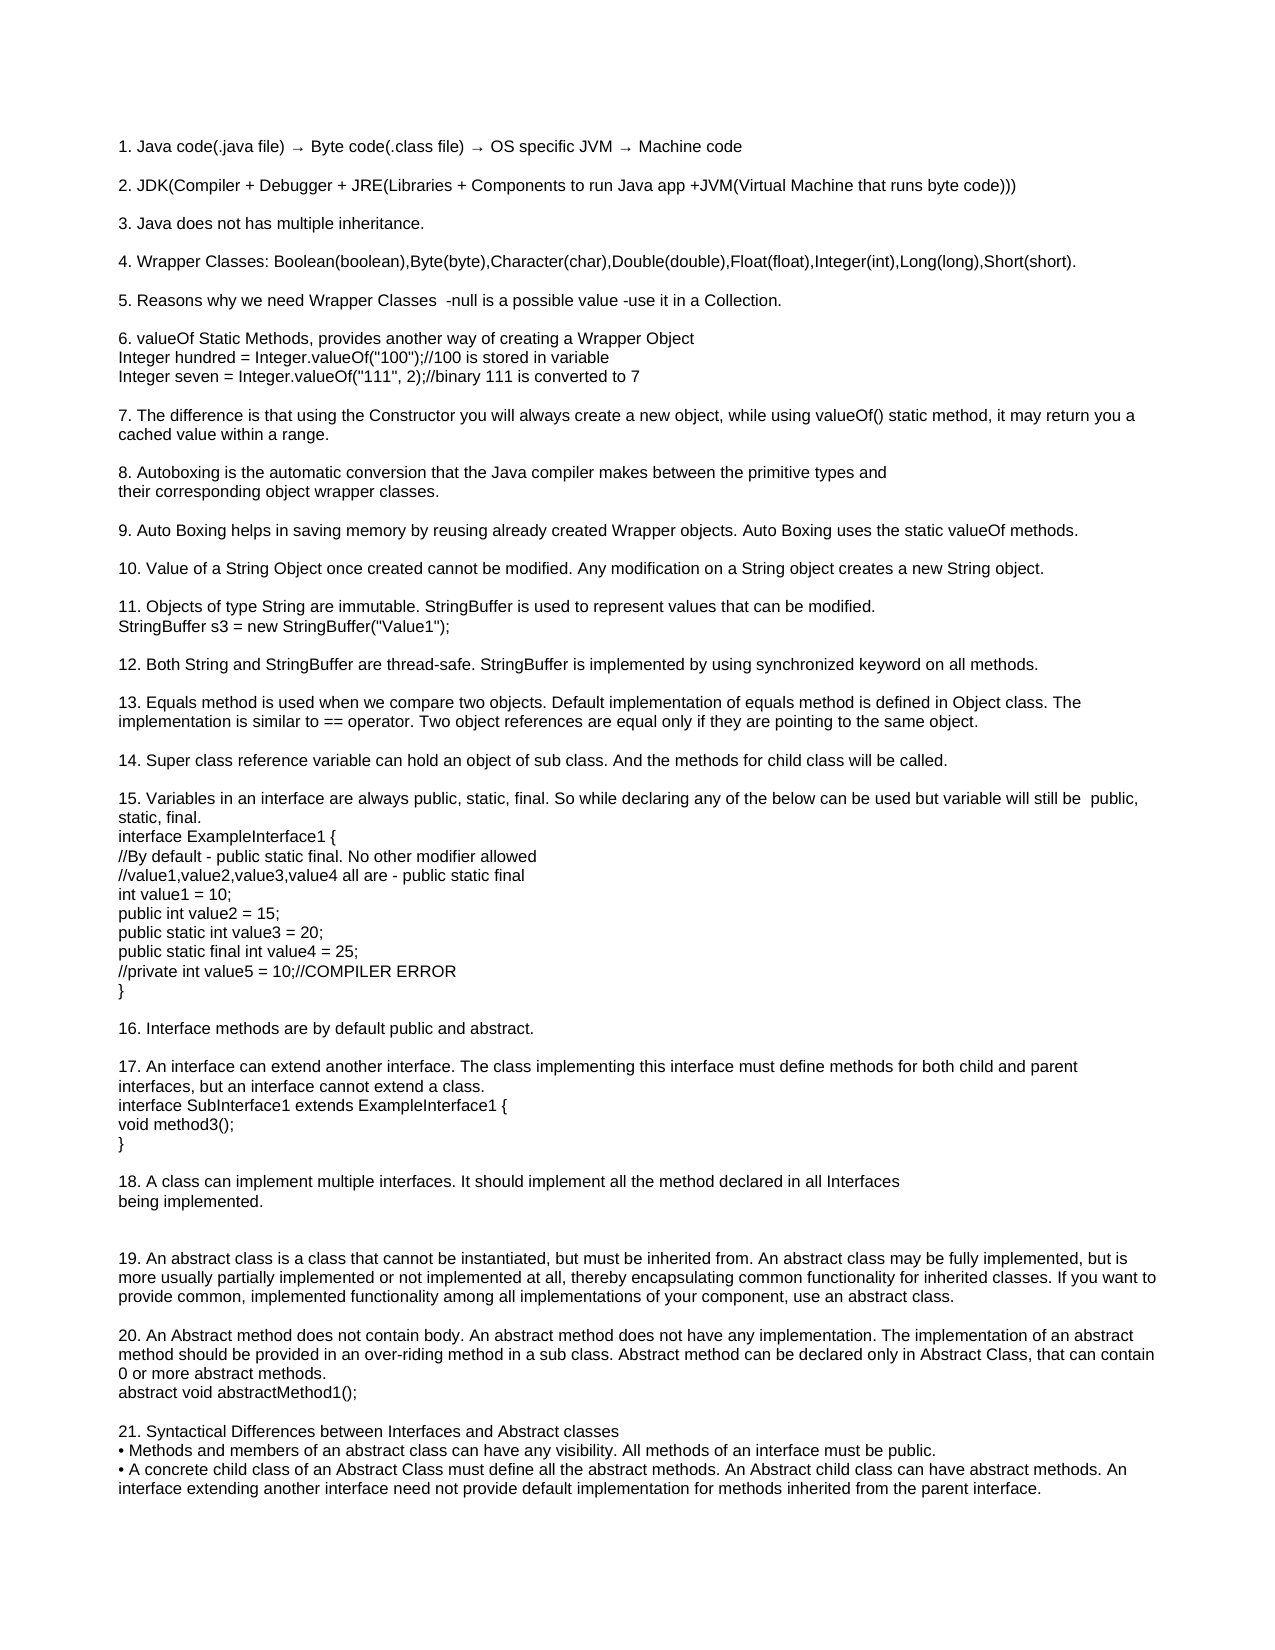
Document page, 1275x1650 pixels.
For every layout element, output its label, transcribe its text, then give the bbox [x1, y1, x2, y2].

text public int value2 = 15; [118, 904, 1157, 923]
text 9. Auto Boxing helps in saving memory by reusing already created Wrapper objects. Auto Boxing uses the static valueOf methods. [118, 521, 1157, 540]
text 21. Syntactical Differences between Interfaces and Abstract classes [118, 1421, 1157, 1441]
text 16. Interface methods are by default public and abstract. [118, 1019, 1157, 1038]
text 5. Reasons why we need Wrapper Classes -null is a possible value -use it in a Collection. [118, 291, 1157, 310]
text 11. Objects of type String are immutable. StringBuffer is used to represent values that can be modified. [118, 597, 1157, 616]
text 14. Super class reference variable can hold an object of sub class. And the methods for child class will be called. [118, 751, 1157, 770]
text //value1,value2,value3,value4 all are - public static final [118, 866, 1157, 885]
text 19. An abstract class is a class that cannot be instantiated, but must be inherited from. An abstract class may be fully implemented, but is more usually partially implemented or not implemented at all, thereby encapsulating common functionality for inherited classes. If you want to provide common, implemented functionality among all implementations of your component, use an abstract class. [118, 1249, 1157, 1306]
text void method3(); [118, 1115, 1157, 1134]
text 4. Wrapper Classes: Boolean(boolean),Byte(byte),Character(char),Double(double),Float(float),Integer(int),Long(long),Short(short). [118, 233, 1157, 271]
text public static final int value4 = 25; [118, 942, 1157, 961]
text 12. Both String and StringBuffer are thread-safe. StringBuffer is implemented by using synchronized keyword on all methods. [118, 655, 1157, 674]
text 10. Value of a String Object once created cannot be modified. Any modification on a String object creates a new String object. [118, 559, 1157, 578]
text 18. A class can implement multiple interfaces. It should implement all the method declared in all Interfaces [118, 1172, 1157, 1191]
text //private int value5 = 10;//COMPILER ERROR [118, 961, 1157, 981]
text • A concrete child class of an Abstract Class must define all the abstract methods. An Abstract child class can have abstract methods. An interface extending another interface need not provide default implementation for methods inherited from the parent interface. [118, 1460, 1157, 1498]
text Integer seven = Integer.valueOf("111", 2);//binary 111 is converted to 7 [118, 367, 1157, 386]
text 3. Java does not has multiple inheritance. [118, 214, 1157, 233]
text their corresponding object wrapper classes. [118, 482, 1157, 501]
text interface SubInterface1 extends ExampleInterface1 { [118, 1096, 1157, 1115]
text } [118, 1134, 1157, 1153]
text //By default - public static final. No other modifier allowed [118, 846, 1157, 866]
text 6. valueOf Static Methods, provides another way of creating a Wrapper Object [118, 329, 1157, 348]
text 20. An Abstract method does not contain body. An abstract method does not have any implementation. The implementation of an abstract method should be provided in an over-riding method in a sub class. Abstract method can be declared only in Abstract Class, that can contain 0 or more abstract methods. [118, 1326, 1157, 1383]
text abstract void abstractMethod1(); [118, 1383, 1157, 1402]
text 8. Autoboxing is the automatic conversion that the Java compiler makes between the primitive types and [118, 463, 1157, 482]
text } [118, 981, 1157, 1000]
text being implemented. [118, 1191, 1157, 1211]
text 1. Java code(.java file) → Byte code(.class file) → OS specific JVM → Machine code [118, 137, 1157, 156]
text int value1 = 10; [118, 885, 1157, 904]
text 7. The difference is that using the Constructor you will always create a new object, while using valueOf() static method, it may return you a cached value within a range. [118, 406, 1157, 444]
text 2. JDK(Compiler + Debugger + JRE(Libraries + Components to run Java app +JVM(Virtual Machine that runs byte code))) [118, 176, 1157, 195]
text StringBuffer s3 = new StringBuffer("Value1"); [118, 616, 1157, 636]
text 17. An interface can extend another interface. The class implementing this interface must define methods for both child and parent interfaces, but an interface cannot extend a class. [118, 1057, 1157, 1096]
text • Methods and members of an abstract class can have any visibility. All methods of an interface must be public. [118, 1441, 1157, 1460]
text 15. Variables in an interface are always public, static, final. So while declaring any of the below can be used but variable will still be public, static, final. interface ExampleInterface1 { [118, 789, 1157, 846]
text 13. Equals method is used when we compare two objects. Default implementation of equals method is defined in Object class. The implementation is similar to == operator. Two object references are equal only if they are pointing to the same object. [118, 693, 1157, 731]
text public static int value3 = 20; [118, 923, 1157, 942]
text Integer hundred = Integer.valueOf("100");//100 is stored in variable [118, 348, 1157, 367]
